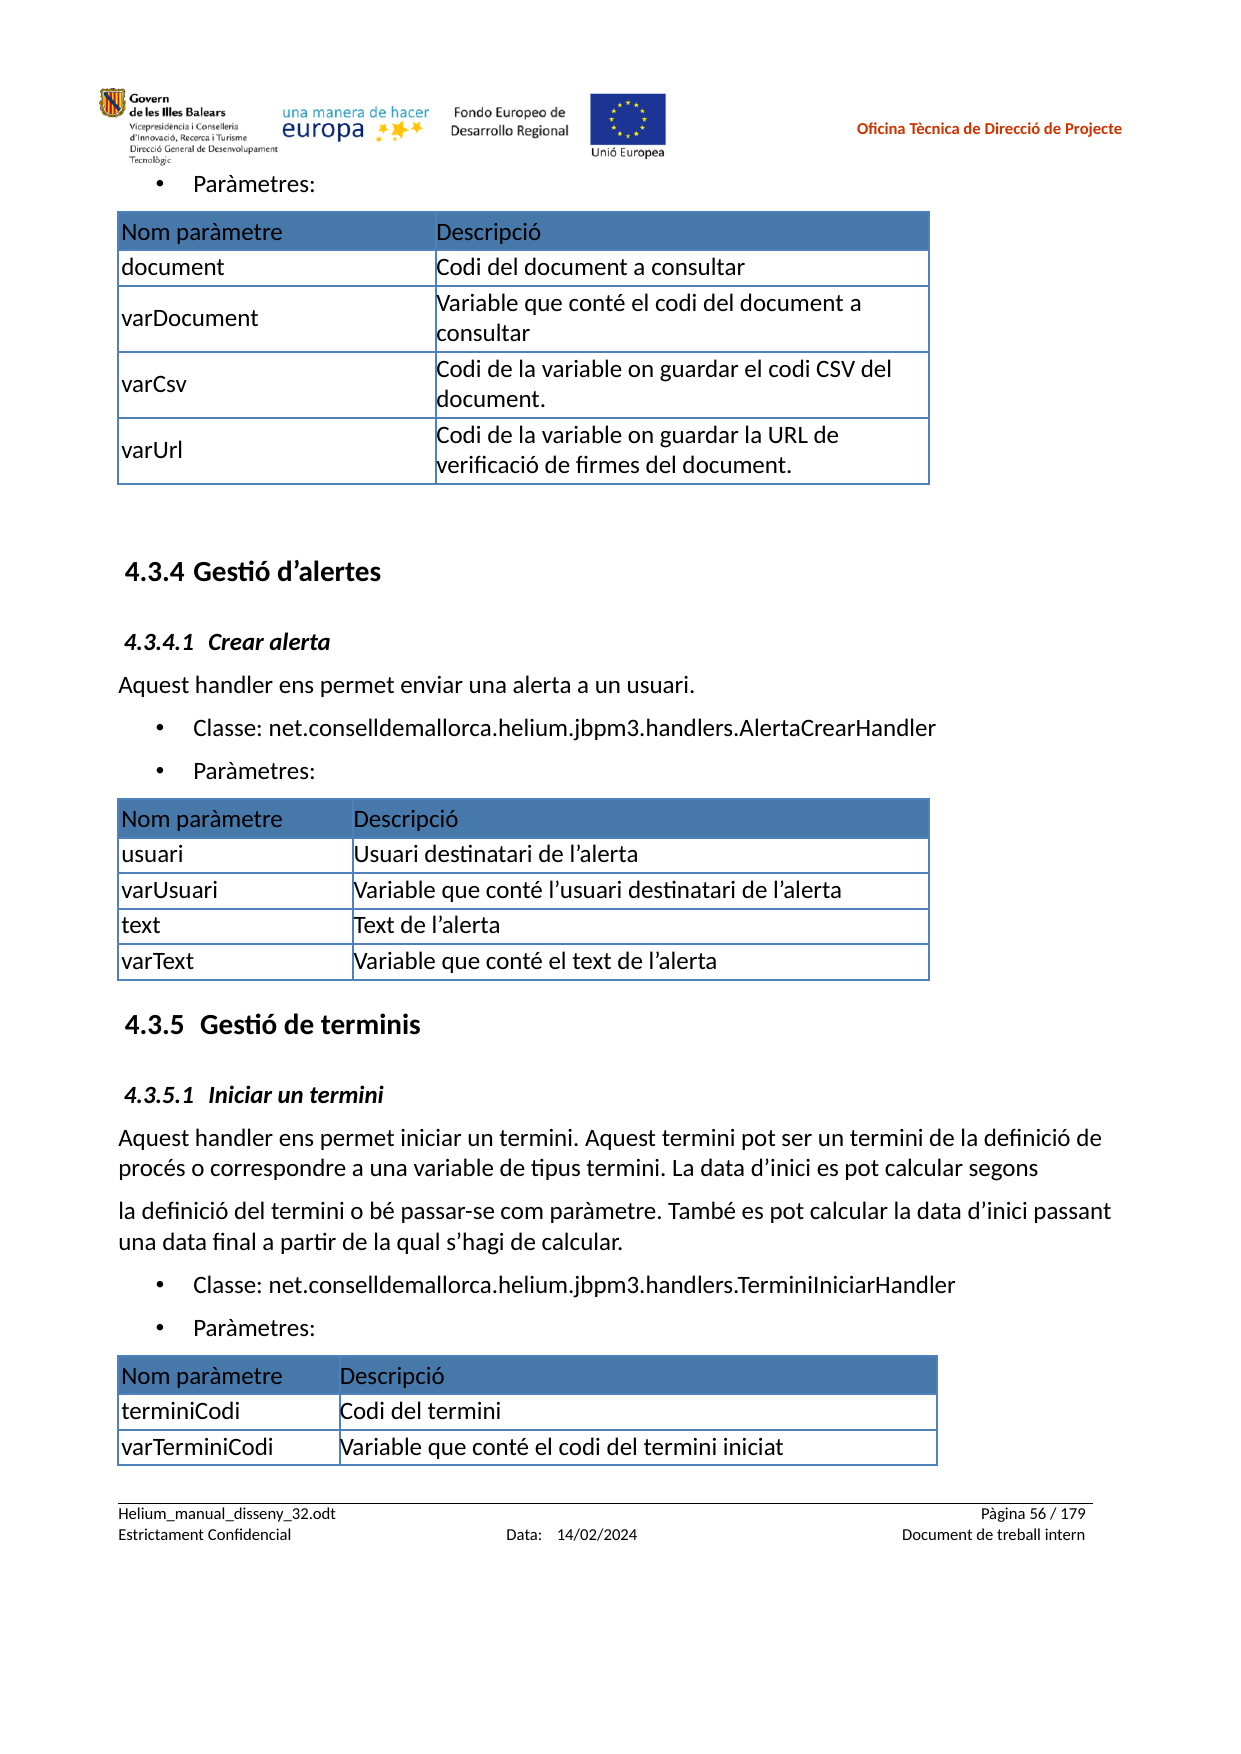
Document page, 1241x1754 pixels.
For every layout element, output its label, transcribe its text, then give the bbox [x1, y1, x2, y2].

table_cell Variable que conté el codi del termini iniciat [341, 1431, 936, 1464]
table_cell varDocument [119, 287, 435, 351]
table_cell text [119, 910, 352, 943]
table_header Nom paràmetre [119, 800, 352, 837]
table_cell Variable que conté el text de l’alerta [354, 945, 928, 979]
table_cell Variable que conté l’usuari destinatari de l’alerta [354, 874, 928, 908]
list Paràmetres: [156, 168, 1122, 198]
table_cell Text de l’alerta [354, 910, 928, 943]
table_cell varUrl [119, 419, 435, 483]
table_header Nom paràmetre [119, 1357, 339, 1393]
picture [99, 87, 668, 166]
table_header Descripció [354, 800, 928, 837]
table_cell varText [119, 945, 352, 979]
table_cell varTerminiCodi [119, 1431, 339, 1464]
table_header Nom paràmetre [119, 213, 435, 249]
table_cell terminiCodi [119, 1395, 339, 1429]
subtitle Gestió de terminis [118, 1006, 1122, 1041]
table_cell Codi de la variable on guardar la URL de verificació de firmes del document. [437, 419, 928, 483]
table_cell Variable que conté el codi del document a consultar [437, 287, 928, 351]
table_cell Codi del document a consultar [437, 251, 928, 285]
subtitle Iniciar un termini [118, 1079, 1122, 1109]
list Classe: net.conselldemallorca.helium.jbpm3.handlers.AlertaCrearHandler [156, 712, 1122, 743]
table_cell usuari [119, 839, 352, 872]
table_cell Usuari destinatari de l’alerta [354, 839, 928, 872]
list Paràmetres: [156, 1312, 1122, 1342]
table_header Descripció [437, 213, 928, 249]
table_cell varCsv [119, 353, 435, 417]
text la definició del termini o bé passar-se com paràmetre. També es pot calcular la data d’inici passant una data final a partir de la qual s’hagi de calcular. [118, 1195, 1122, 1256]
text Aquest handler ens permet enviar una alerta a un usuari. [118, 669, 1122, 699]
list Paràmetres: [156, 755, 1122, 786]
subtitle Gestió d’alertes [118, 553, 1122, 589]
table_cell Codi del termini [341, 1395, 936, 1429]
text Aquest handler ens permet iniciar un termini. Aquest termini pot ser un termini de la definició de procés o correspondre a una variable de tipus termini. La data d’inici es pot calcular segons [118, 1122, 1122, 1183]
table_cell varUsuari [119, 874, 352, 908]
table_header Descripció [341, 1357, 936, 1393]
list Classe: net.conselldemallorca.helium.jbpm3.handlers.TerminiIniciarHandler [156, 1269, 1122, 1299]
table_cell document [119, 251, 435, 285]
table_cell Codi de la variable on guardar el codi CSV del document. [437, 353, 928, 417]
subtitle Crear alerta [118, 626, 1122, 657]
